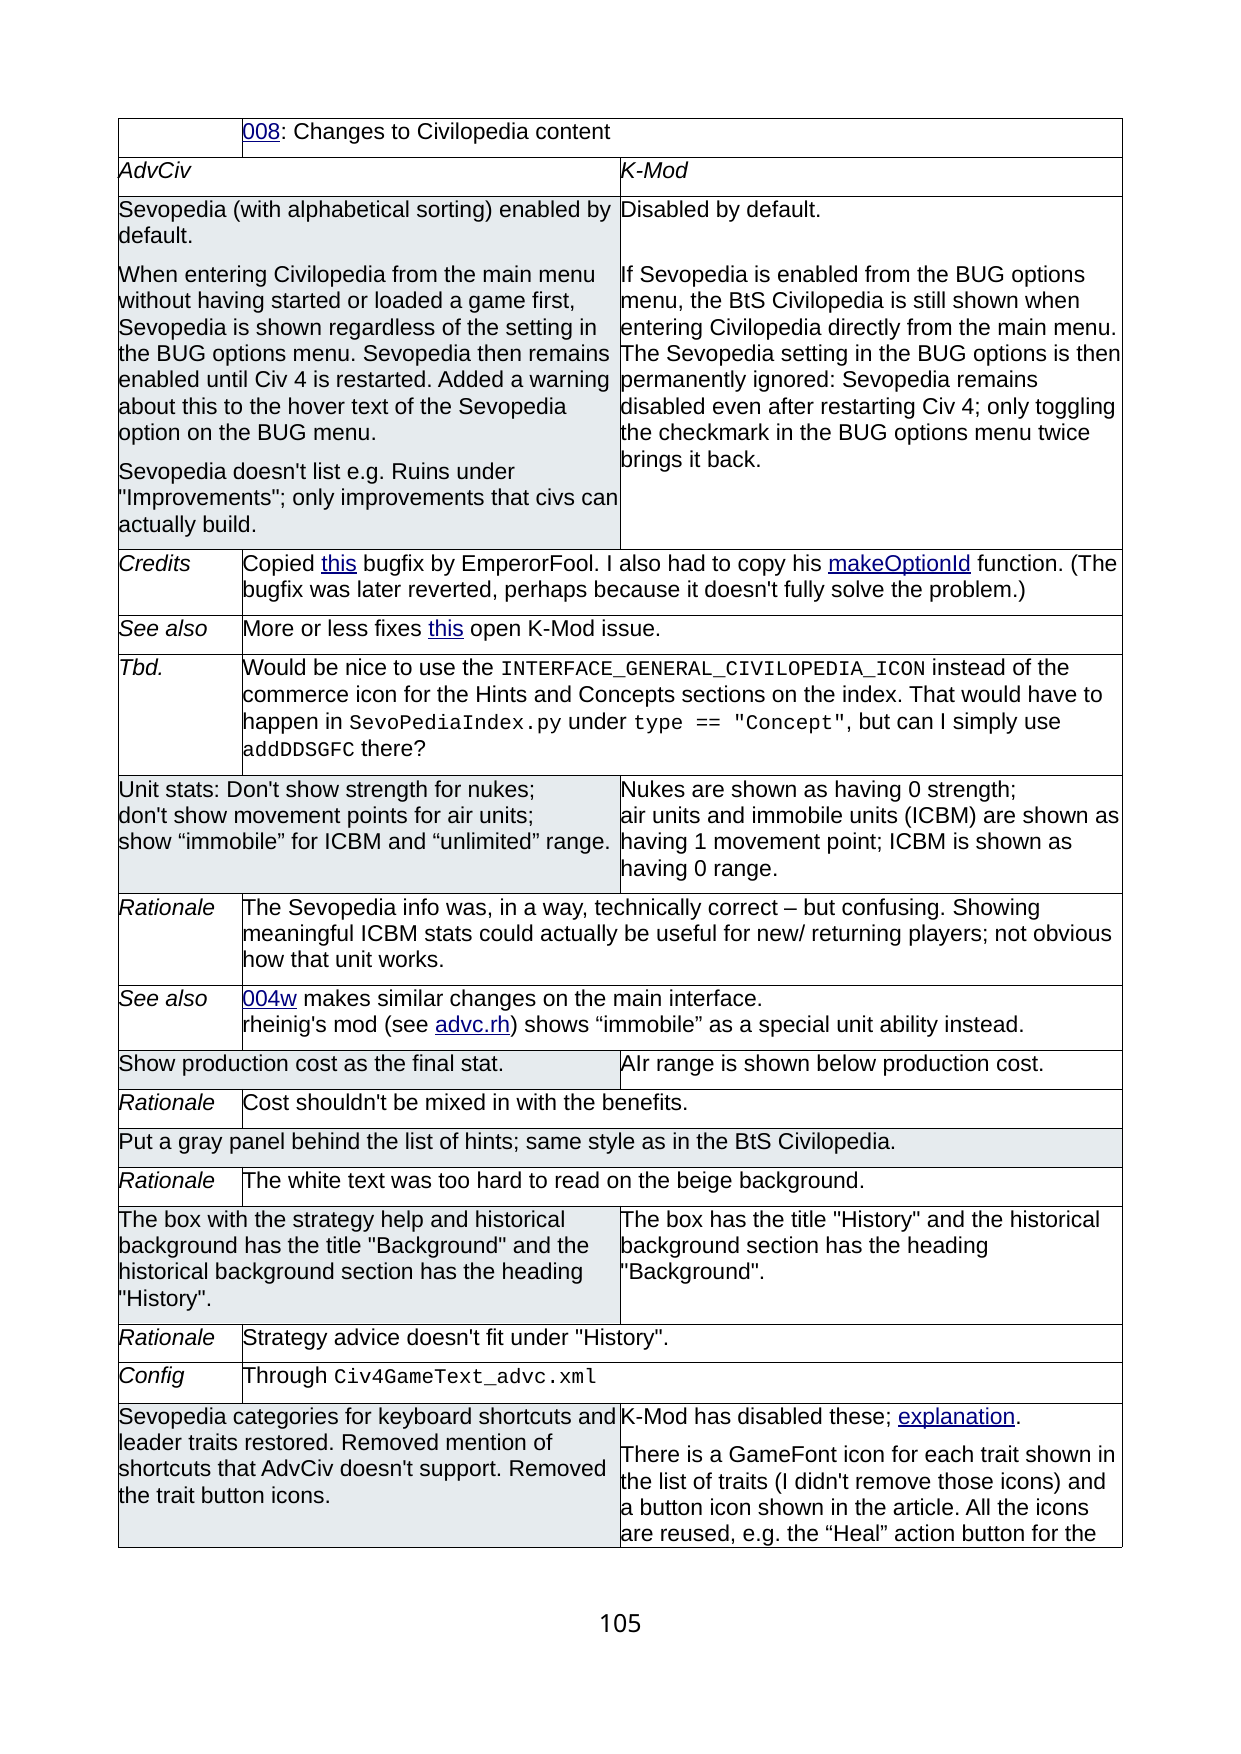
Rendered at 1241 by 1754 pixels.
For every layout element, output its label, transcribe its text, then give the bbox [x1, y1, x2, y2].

table_cell Unit stats: Don't show strength for nukes; don't show movement points for air units; show “immobile” for ICBM and “unlimited” range. [119, 776, 620, 893]
table_cell Would be nice to use the INTERFACE_GENERAL_CIVILOPEDIA_ICON instead of the commerce icon for the Hints and Concepts sections on the index. That would have to happen in SevoPediaIndex.py under type == "Concept", but can I simply use addDDSGFC there? [243, 655, 1122, 775]
table_cell Cost shouldn't be mixed in with the benefits. [243, 1090, 1122, 1128]
table_cell See also [119, 986, 242, 1050]
table_cell Copied this bugfix by EmperorFool. I also had to copy his makeOptionId function. (The bugfix was later reverted, perhaps because it doesn't fully solve the problem.) [243, 550, 1122, 614]
table_cell K-Mod has disabled these; explanation. There is a GameFont icon for each trait shown in the list of traits (I didn't remove those icons) and a button icon shown in the article. All the icons are reused, e.g. the “Heal” action button for the [621, 1404, 1122, 1547]
table_cell Sevopedia (with alphabetical sorting) enabled by default. When entering Civilopedia from the main menu without having started or loaded a game first, Sevopedia is shown regardless of the setting in the BUG options menu. Sevopedia then remains enabled until Civ 4 is restarted. Added a warning about this to the hover text of the Sevopedia option on the BUG menu. Sevopedia doesn't list e.g. Ruins under "Improvements"; only improvements that civs can actually build. [119, 197, 620, 549]
table_cell See also [119, 616, 242, 653]
table_cell The white text was too hard to read on the beige background. [243, 1168, 1122, 1206]
table_cell More or less fixes this open K-Mod issue. [243, 616, 1122, 653]
table_cell Sevopedia categories for keyboard shortcuts and leader traits restored. Removed mention of shortcuts that AdvCiv doesn't support. Removed the trait button icons. [119, 1404, 620, 1547]
table_cell Rationale [119, 1090, 242, 1128]
table_cell 008: Changes to Civilopedia content [243, 119, 1122, 157]
table_cell Config [119, 1363, 242, 1402]
table_cell Credits [119, 550, 242, 614]
table_cell Disabled by default. If Sevopedia is enabled from the BUG options menu, the BtS Civilopedia is still shown when entering Civilopedia directly from the main menu. The Sevopedia setting in the BUG options is then permanently ignored: Sevopedia remains disabled even after restarting Civ 4; only toggling the checkmark in the BUG options menu twice brings it back. [621, 197, 1122, 549]
table_cell Rationale [119, 894, 242, 985]
table_cell Rationale [119, 1168, 242, 1206]
table_cell 004w makes similar changes on the main interface. rheinig's mod (see advc.rh) shows “immobile” as a special unit ability instead. [243, 986, 1122, 1050]
table_cell The Sevopedia info was, in a way, technically correct – but confusing. Showing meaningful ICBM stats could actually be useful for new/ returning players; not obvious how that unit works. [243, 894, 1122, 985]
table_cell Through Civ4GameText_advc.xml [243, 1363, 1122, 1402]
table_cell K-Mod [621, 158, 1122, 196]
table_cell Rationale [119, 1325, 242, 1362]
table_cell AIr range is shown below production cost. [621, 1051, 1122, 1089]
table_cell Tbd. [119, 655, 242, 775]
table_cell The box with the strategy help and historical background has the title "Background" and the historical background section has the heading "History". [119, 1207, 620, 1323]
table_cell The box has the title "History" and the historical background section has the heading "Background". [621, 1207, 1122, 1323]
table_cell Show production cost as the final stat. [119, 1051, 620, 1089]
table_cell AdvCiv [119, 158, 620, 196]
table_cell [119, 119, 242, 157]
table_cell Strategy advice doesn't fit under "History". [243, 1325, 1122, 1362]
table_cell Nukes are shown as having 0 strength; air units and immobile units (ICBM) are shown as having 1 movement point; ICBM is shown as having 0 range. [621, 776, 1122, 893]
table_cell Put a gray panel behind the list of hints; same style as in the BtS Civilopedia. [119, 1129, 1122, 1167]
